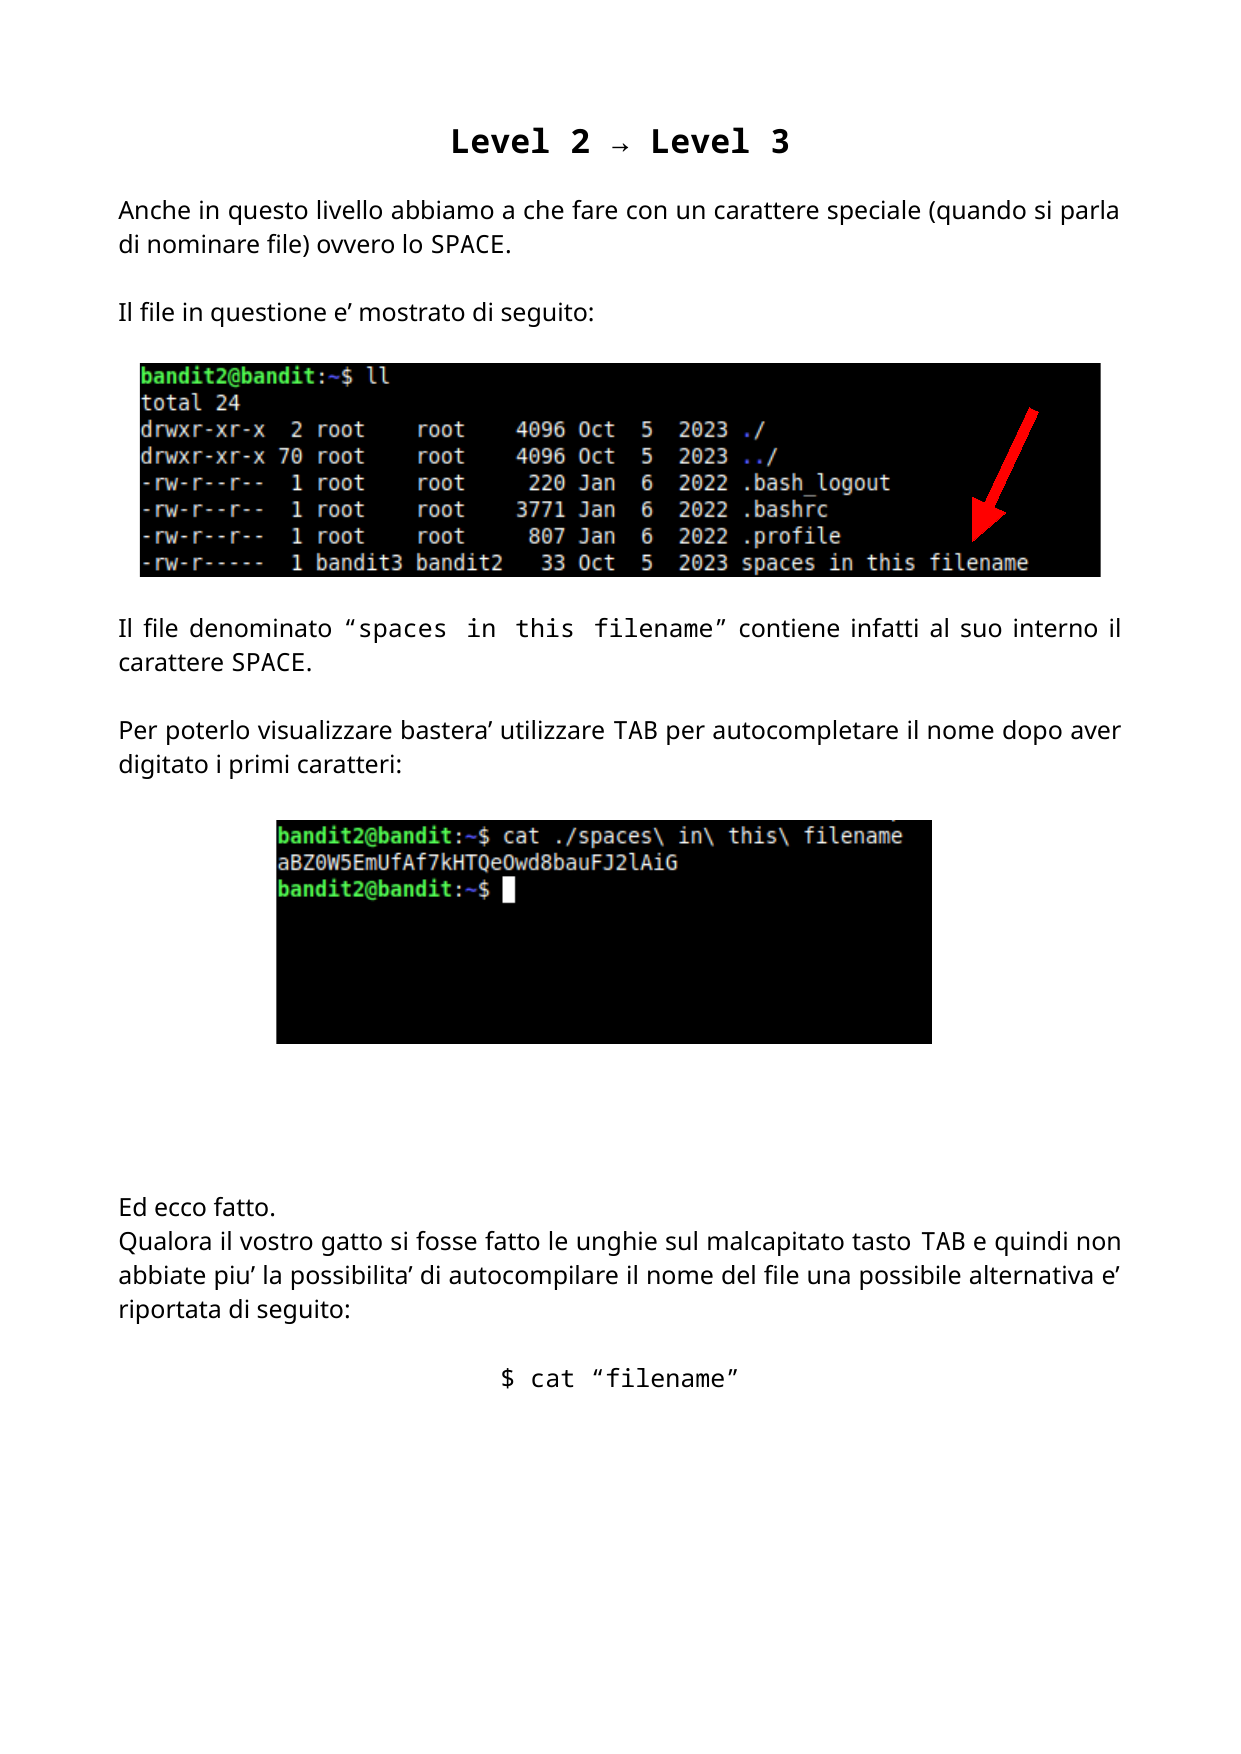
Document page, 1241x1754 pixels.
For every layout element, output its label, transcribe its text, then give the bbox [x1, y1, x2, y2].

text Il file denominato “spaces in this filename” contiene infatti al suo interno il carattere SPACE. [118, 577, 1122, 679]
text Qualora il vostro gatto si fosse fatto le unghie sul malcapitato tasto TAB e quindi non abbiate piu’ la possibilita’ di autocompilare il nome del file una possibile alternativa e’ riportata di seguito: [118, 1224, 1122, 1326]
text Anche in questo livello abbiamo a che fare con un carattere speciale (quando si parla di nominare file) ovvero lo SPACE. [118, 193, 1122, 261]
text Il file in questione e’ mostrato di seguito: [118, 295, 1122, 329]
text Level 2 → Level 3 [118, 118, 1122, 163]
picture [139, 363, 1101, 577]
text Ed ecco fatto. [118, 1190, 1122, 1224]
text Per poterlo visualizzare bastera’ utilizzare TAB per autocompletare il nome dopo aver digitato i primi caratteri: [118, 713, 1122, 781]
picture [276, 820, 932, 1044]
text $ cat “filename” [118, 1360, 1122, 1394]
